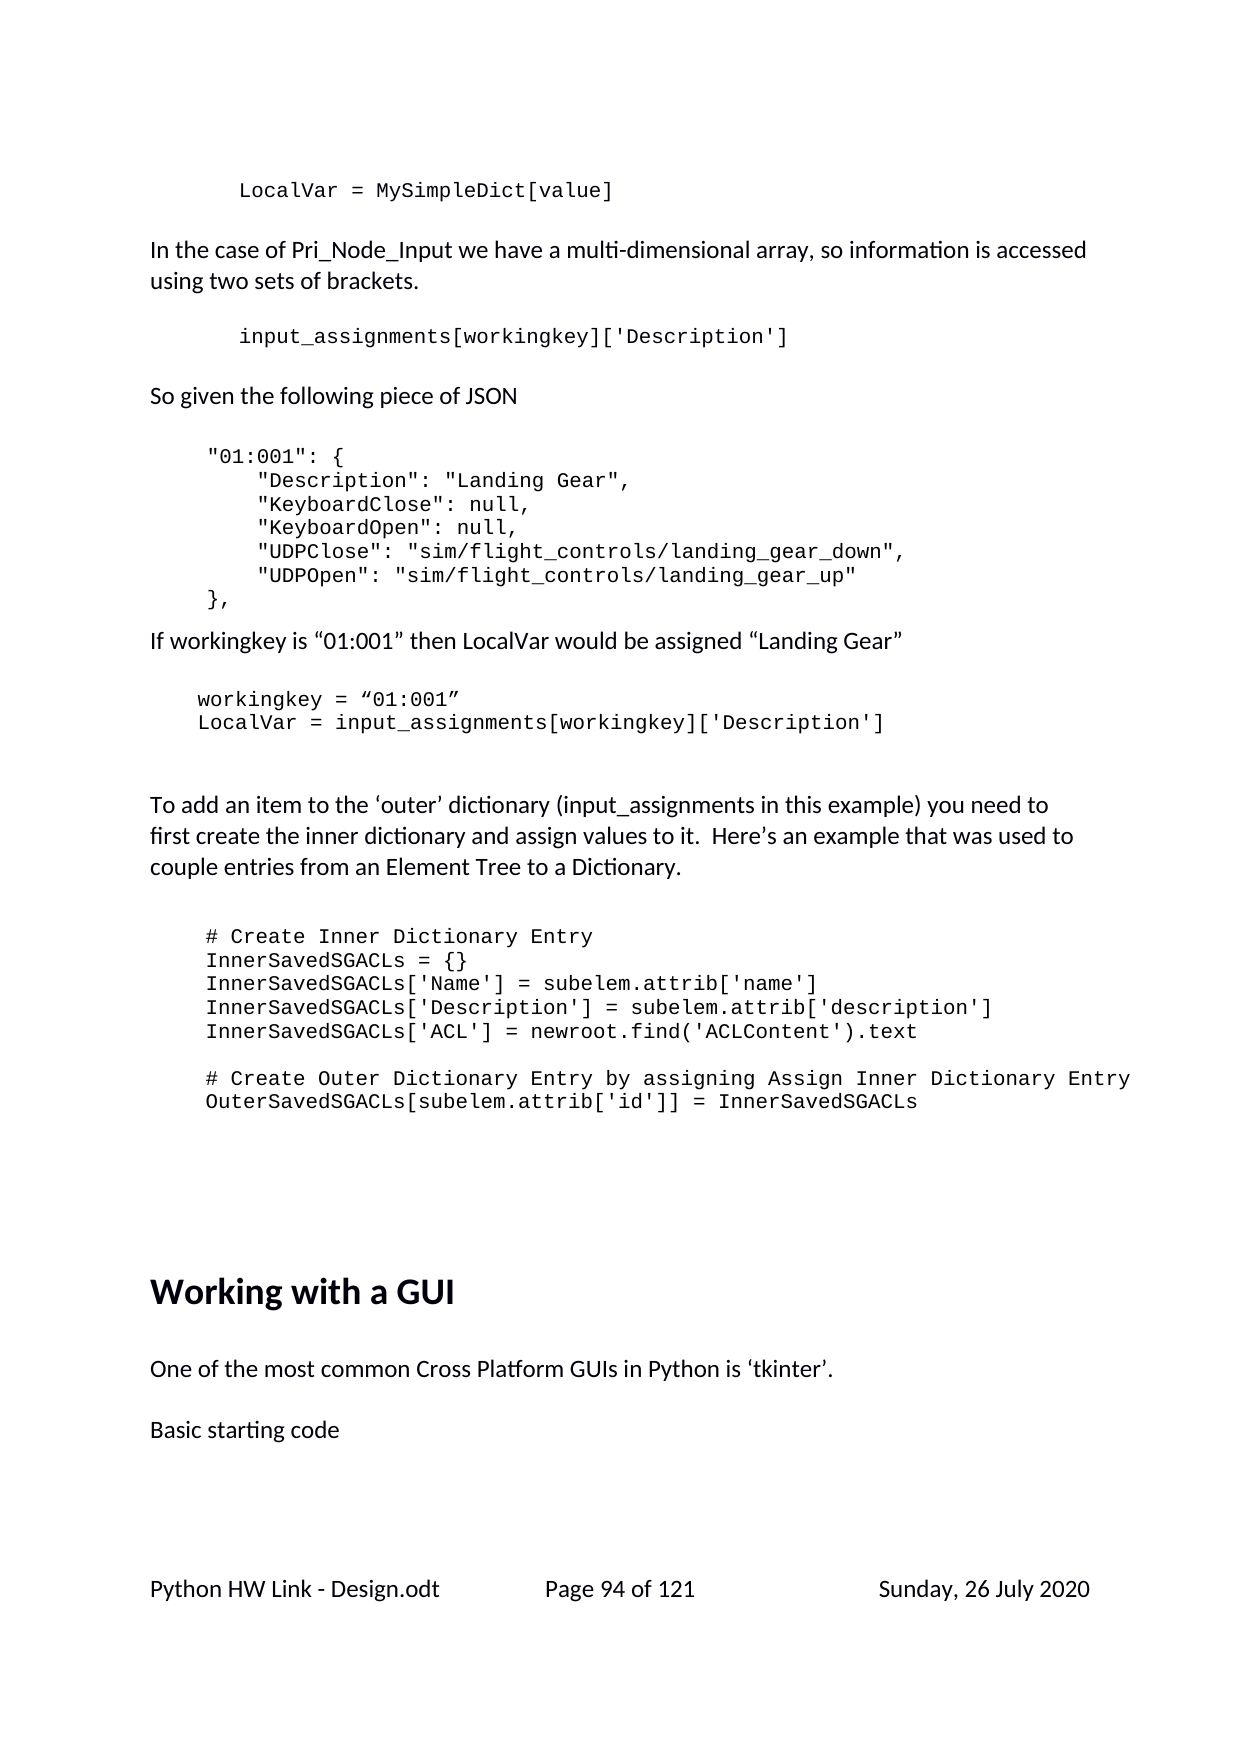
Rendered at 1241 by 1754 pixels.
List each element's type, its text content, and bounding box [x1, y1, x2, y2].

subtitle Working with a GUI [150, 1268, 1090, 1314]
text To add an item to the ‘outer’ dictionary (input_assignments in this example) you need to first create the inner dictionary and assign values to it. Here’s an example that was used to couple entries from an Element Tree to a Dictionary. [150, 656, 1090, 881]
text So given the following piece of JSON [150, 380, 1090, 411]
text If workingkey is “01:001” then LocalVar would be assigned “Landing Gear” [150, 441, 1090, 656]
text In the case of Pri_Node_Input we have a multi-dimensional array, so information is accessed using two sets of brackets. [150, 235, 1090, 296]
text LocalVar = MySimpleDict[value] [150, 181, 1090, 204]
text Basic starting code [150, 1414, 1090, 1444]
text input_assignments[workingkey]['Description'] [150, 326, 1090, 350]
text One of the most common Cross Platform GUIs in Python is ‘tkinter’. [150, 1353, 1090, 1383]
